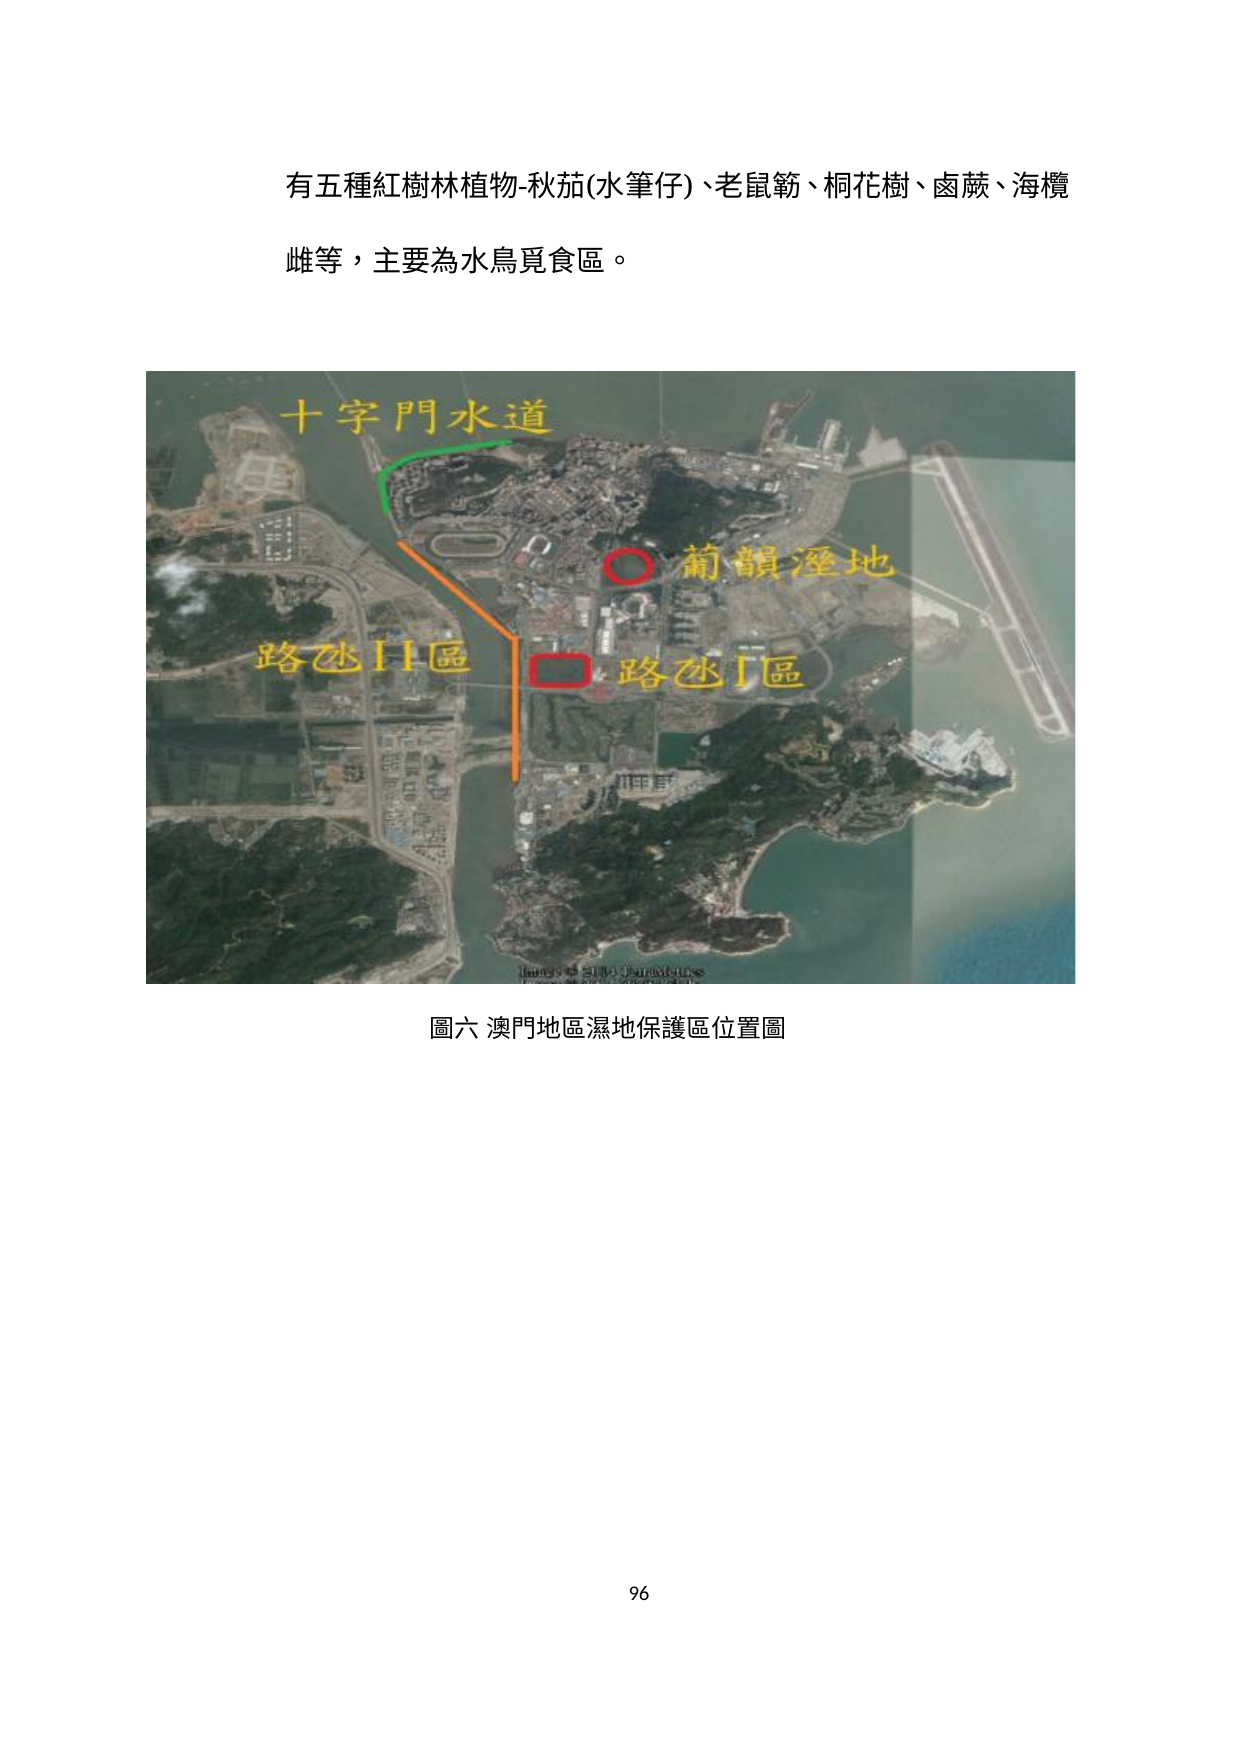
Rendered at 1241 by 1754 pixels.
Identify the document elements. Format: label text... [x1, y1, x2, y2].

list 有五種紅樹林植物-秋茄(水筆仔)、老鼠簕、桐花樹、鹵蕨、海欖雌等，主要為水鳥覓食區。 [210, 146, 1069, 296]
text 圖六 澳門地區濕地保護區位置圖 [146, 1008, 1069, 1046]
picture [146, 371, 1076, 984]
